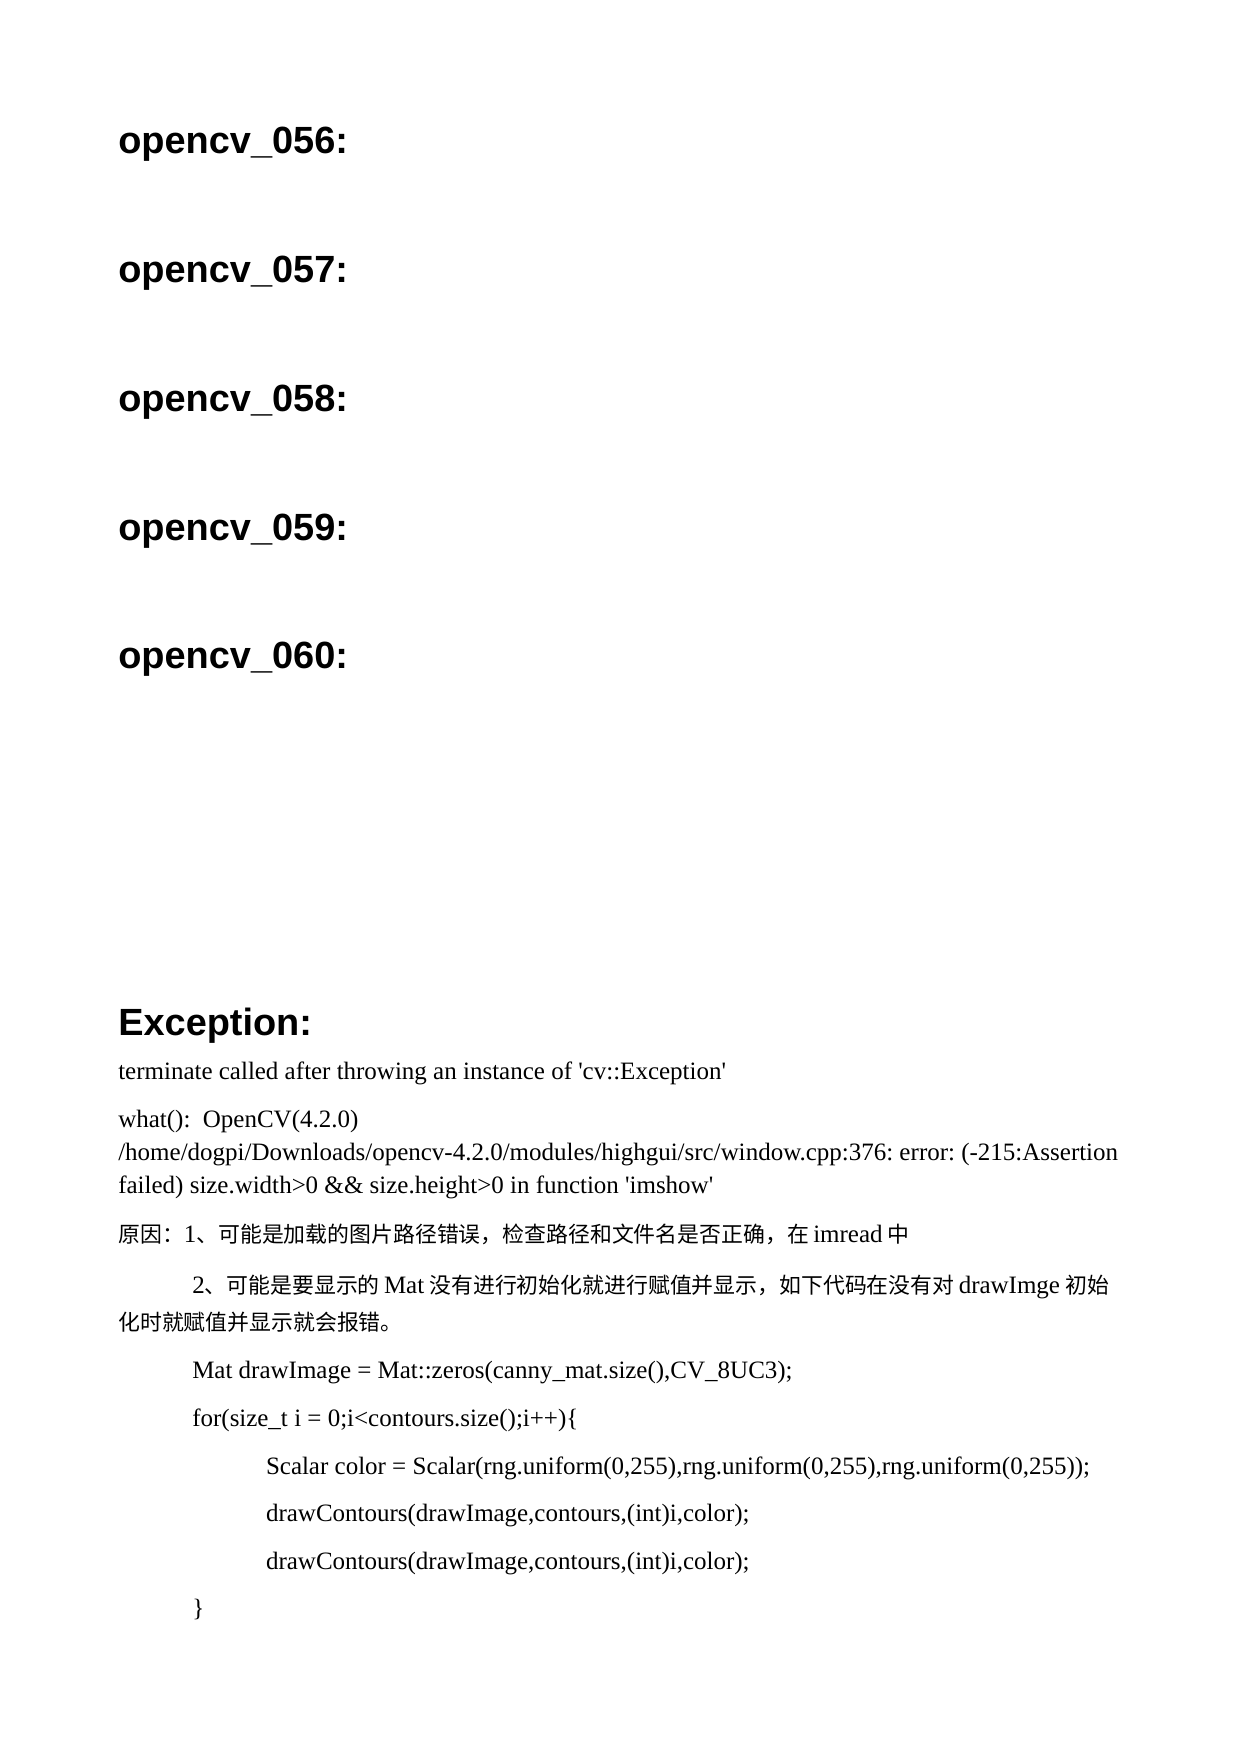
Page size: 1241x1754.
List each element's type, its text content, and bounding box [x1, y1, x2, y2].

text Scalar color = Scalar(rng.uniform(0,255),rng.uniform(0,255),rng.uniform(0,255)); [118, 1451, 1122, 1479]
subtitle opencv_056: [118, 118, 1122, 162]
text 2、可能是要显示的Mat没有进行初始化就进行赋值并显示，如下代码在没有对drawImge初始化时就赋值并显示就会报错。 [118, 1268, 1122, 1336]
subtitle opencv_059: [118, 504, 1122, 548]
text 原因：1、可能是加载的图片路径错误，检查路径和文件名是否正确，在imread中 [118, 1217, 1122, 1249]
text drawContours(drawImage,contours,(int)i,color); [118, 1498, 1122, 1527]
subtitle opencv_060: [118, 633, 1122, 677]
text Mat drawImage = Mat::zeros(canny_mat.size(),CV_8UC3); [118, 1356, 1122, 1384]
subtitle Exception: [118, 1000, 1122, 1043]
text drawContours(drawImage,contours,(int)i,color); [118, 1546, 1122, 1575]
subtitle opencv_058: [118, 376, 1122, 419]
text what(): OpenCV(4.2.0) /home/dogpi/Downloads/opencv-4.2.0/modules/highgui/src/window.cpp:376: error: (-215:Assertion failed) size.width>0 && size.height>0 in function 'imshow' [118, 1104, 1122, 1198]
subtitle opencv_057: [118, 247, 1122, 291]
text } [118, 1593, 1122, 1622]
text for(size_t i = 0;i<contours.size();i++){ [118, 1403, 1122, 1432]
text terminate called after throwing an instance of 'cv::Exception' [118, 1056, 1122, 1085]
